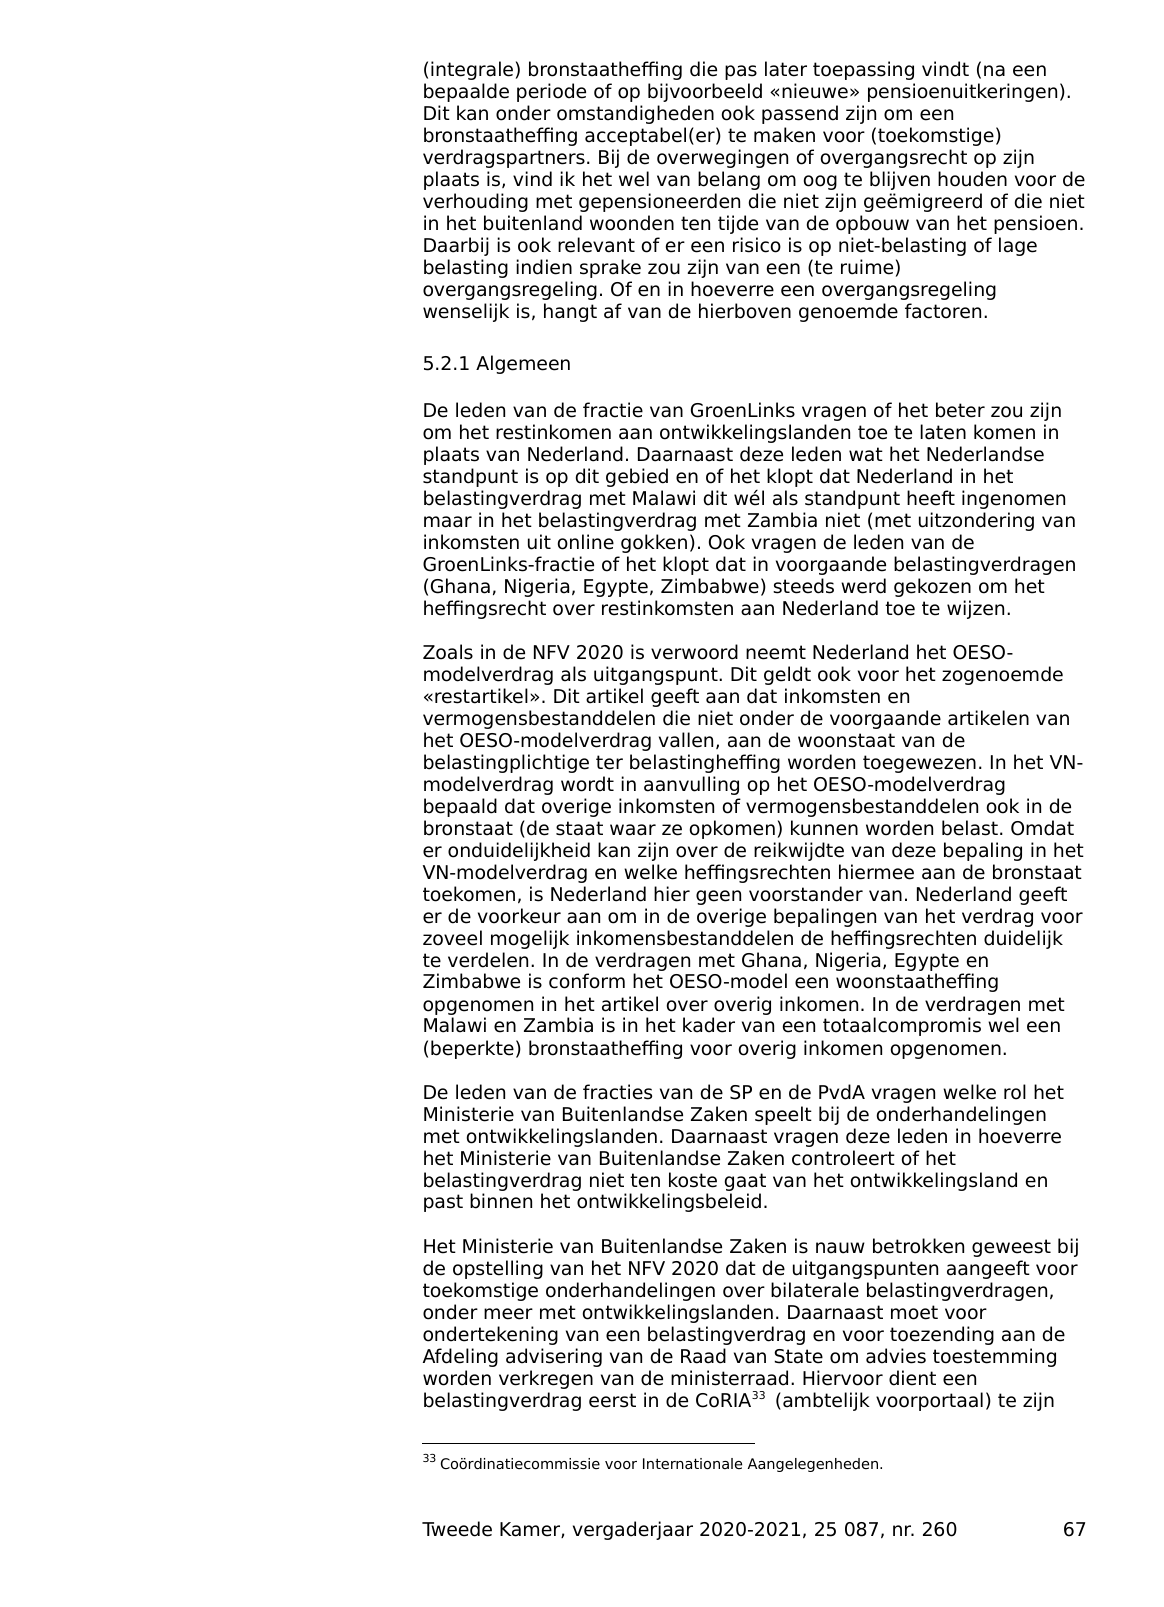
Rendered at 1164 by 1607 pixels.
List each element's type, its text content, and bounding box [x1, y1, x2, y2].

text De leden van de fractie van GroenLinks vragen of het beter zou zijn om het restinkomen aan ontwikkelingslanden toe te laten komen in plaats van Nederland. Daarnaast deze leden wat het Nederlandse standpunt is op dit gebied en of het klopt dat Nederland in het belastingverdrag met Malawi dit wél als standpunt heeft ingenomen maar in het belastingverdrag met Zambia niet (met uitzondering van inkomsten uit online gokken). Ook vragen de leden van de GroenLinks-fractie of het klopt dat in voorgaande belastingverdragen (Ghana, Nigeria, Egypte, Zimbabwe) steeds werd gekozen om het heffingsrecht over restinkomsten aan Nederland toe te wijzen. [422, 400, 1087, 619]
text Coördinatiecommissie voor Internationale Aangelegenheden. [422, 1452, 1087, 1474]
text (integrale) bronstaatheffing die pas later toepassing vindt (na een bepaalde periode of op bijvoorbeeld «nieuwe» pensioenuitkeringen). Dit kan onder omstandigheden ook passend zijn om een bronstaatheffing acceptabel(er) te maken voor (toekomstige) verdragspartners. Bij de overwegingen of overgangsrecht op zijn plaats is, vind ik het wel van belang om oog te blijven houden voor de verhouding met gepensioneerden die niet zijn geëmigreerd of die niet in het buitenland woonden ten tijde van de opbouw van het pensioen. Daarbij is ook relevant of er een risico is op niet-belasting of lage belasting indien sprake zou zijn van een (te ruime) overgangsregeling. Of en in hoeverre een overgangsregeling wenselijk is, hangt af van de hierboven genoemde factoren. [422, 59, 1087, 323]
text De leden van de fracties van de SP en de PvdA vragen welke rol het Ministerie van Buitenlandse Zaken speelt bij de onderhandelingen met ontwikkelingslanden. Daarnaast vragen deze leden in hoeverre het Ministerie van Buitenlandse Zaken controleert of het belastingverdrag niet ten koste gaat van het ontwikkelingsland en past binnen het ontwikkelingsbeleid. [422, 1082, 1087, 1213]
text Het Ministerie van Buitenlandse Zaken is nauw betrokken geweest bij de opstelling van het NFV 2020 dat de uitgangspunten aangeeft voor toekomstige onderhandelingen over bilaterale belastingverdragen, onder meer met ontwikkelingslanden. Daarnaast moet voor ondertekening van een belastingverdrag en voor toezending aan de Afdeling advisering van de Raad van State om advies toestemming worden verkregen van de ministerraad. Hiervoor dient een belastingverdrag eerst in de CoRIA (ambtelijk voorportaal) te zijn [422, 1236, 1087, 1411]
subtitle 5.2.1 Algemeen [422, 353, 1087, 375]
text Zoals in de NFV 2020 is verwoord neemt Nederland het OESO-modelverdrag als uitgangspunt. Dit geldt ook voor het zogenoemde «restartikel». Dit artikel geeft aan dat inkomsten en vermogensbestanddelen die niet onder de voorgaande artikelen van het OESO-modelverdrag vallen, aan de woonstaat van de belastingplichtige ter belastingheffing worden toegewezen. In het VN-modelverdrag wordt in aanvulling op het OESO-modelverdrag bepaald dat overige inkomsten of vermogensbestanddelen ook in de bronstaat (de staat waar ze opkomen) kunnen worden belast. Omdat er onduidelijkheid kan zijn over de reikwijdte van deze bepaling in het VN-modelverdrag en welke heffingsrechten hiermee aan de bronstaat toekomen, is Nederland hier geen voorstander van. Nederland geeft er de voorkeur aan om in de overige bepalingen van het verdrag voor zoveel mogelijk inkomensbestanddelen de heffingsrechten duidelijk te verdelen. In de verdragen met Ghana, Nigeria, Egypte en Zimbabwe is conform het OESO-model een woonstaatheffing opgenomen in het artikel over overig inkomen. In de verdragen met Malawi en Zambia is in het kader van een totaalcompromis wel een (beperkte) bronstaatheffing voor overig inkomen opgenomen. [422, 642, 1087, 1059]
